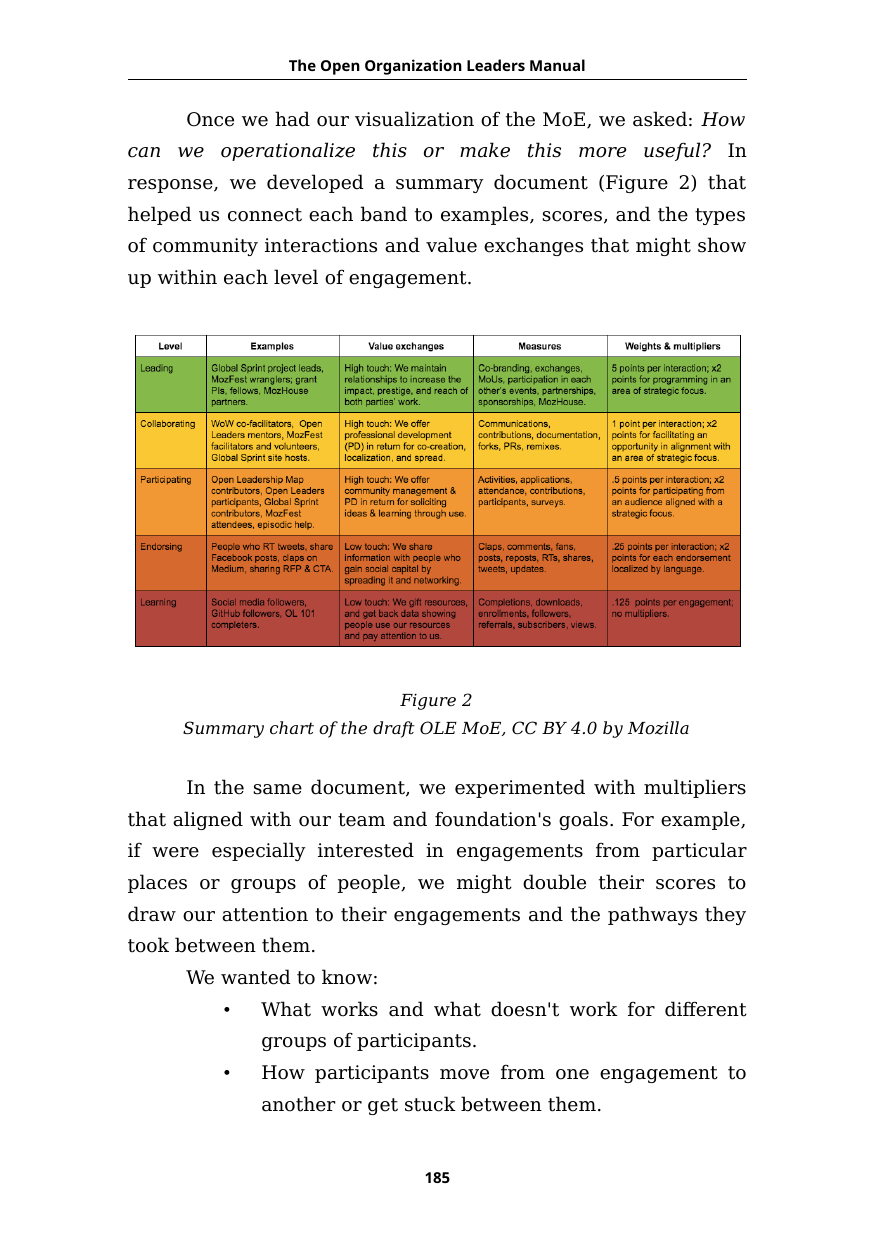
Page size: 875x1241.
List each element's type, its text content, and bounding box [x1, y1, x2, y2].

text Once we had our visualization of the MoE, we asked: How can we operationalize this or make this more useful? In response, we developed a summary document (Figure 2) that helped us connect each band to examples, scores, and the types of community interactions and value exchanges that might show up within each level of engagement. [127, 109, 747, 289]
text In the same document, we experimented with multipliers that aligned with our team and foundation's goals. For example, if were especially interested in engagements from particular places or groups of people, we might double their scores to draw our attention to their engagements and the pathways they took between them. [127, 777, 747, 957]
list What works and what doesn't work for different groups of participants. [223, 999, 747, 1052]
picture [127, 328, 747, 653]
text We wanted to know: [127, 967, 747, 989]
list How participants move from one engagement to another or get stuck between them. [223, 1062, 747, 1116]
text Figure 2 Summary chart of the draft OLE MoE, CC BY 4.0 by Mozilla [127, 653, 747, 738]
text [127, 299, 747, 328]
